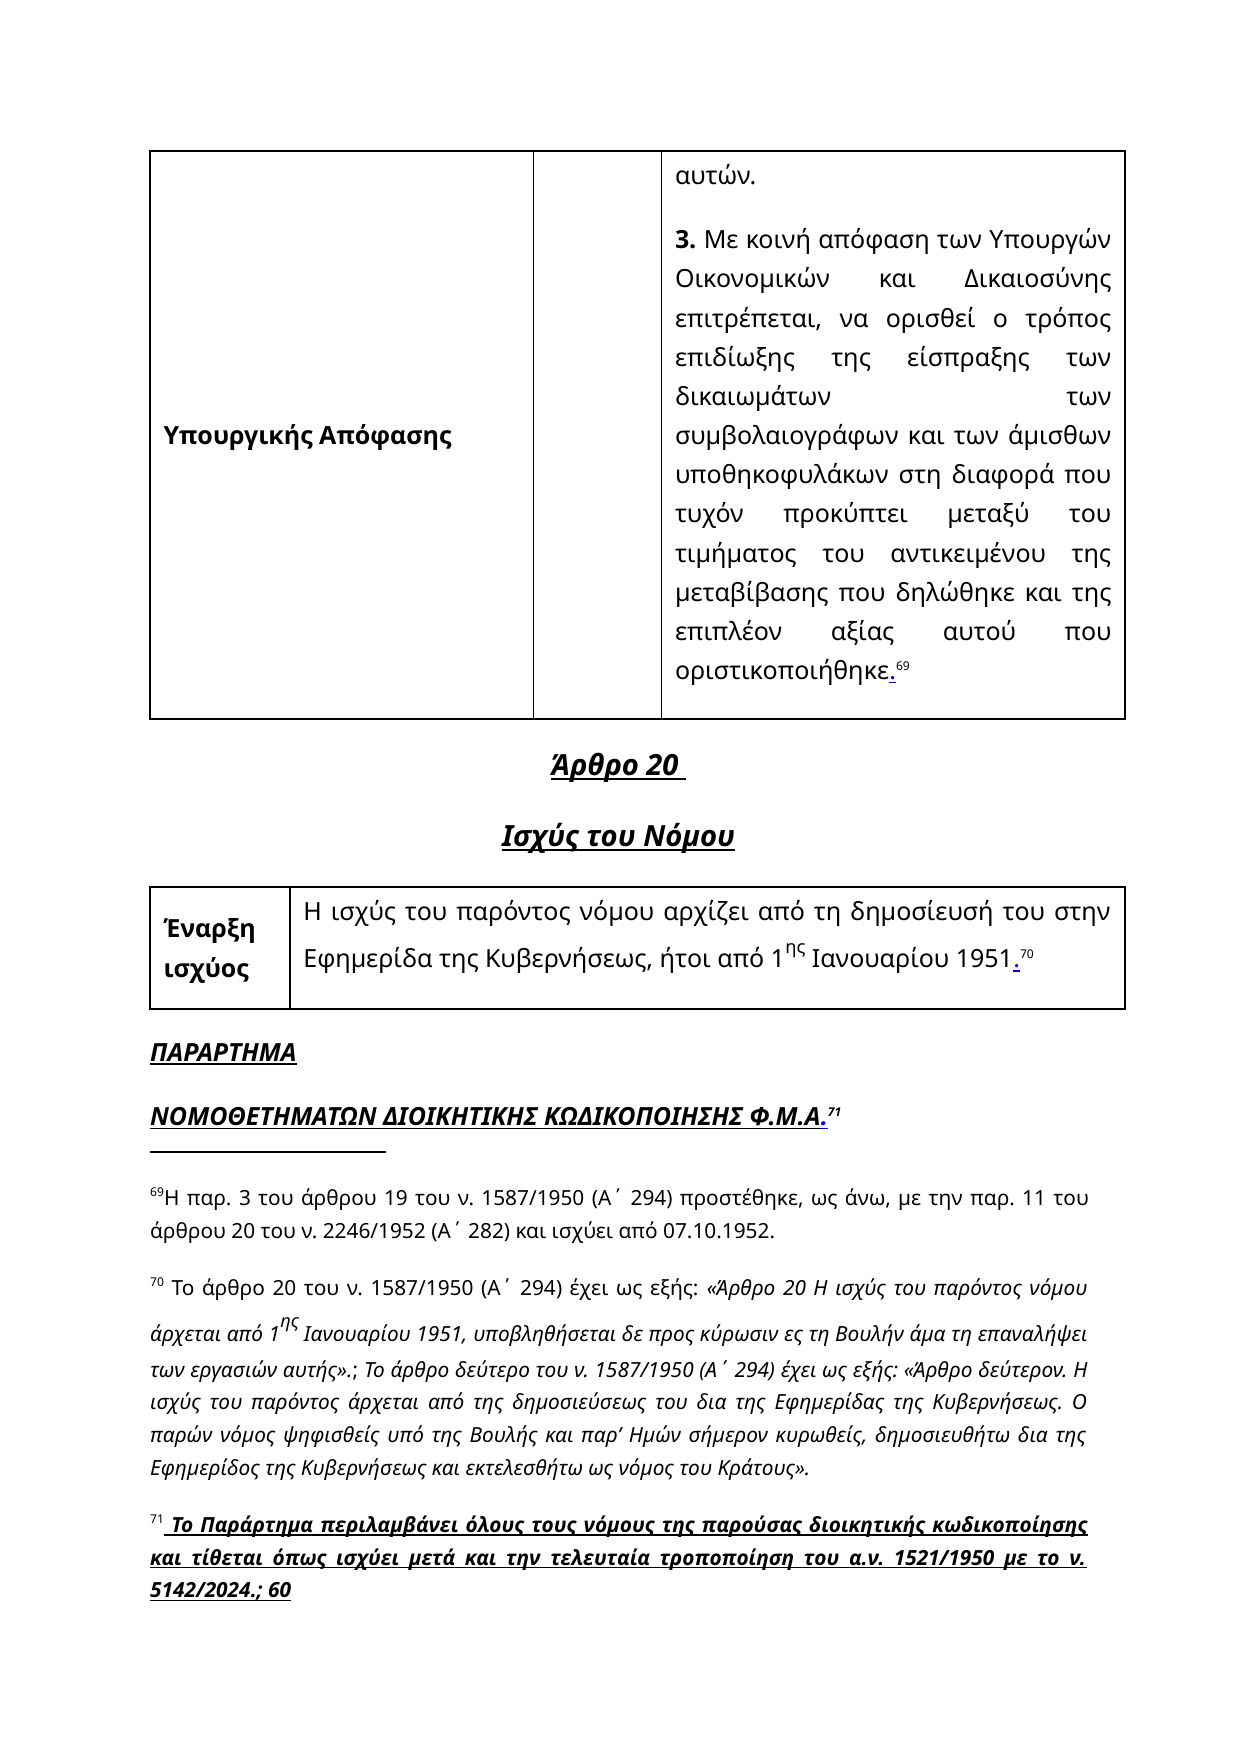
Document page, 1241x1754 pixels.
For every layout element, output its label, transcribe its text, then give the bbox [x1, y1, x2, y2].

text ΠΑΡΑΡΤΗΜΑ [150, 1034, 1090, 1069]
table_cell [534, 152, 661, 718]
table_header Έναρξη ισχύος [151, 888, 289, 1008]
text Το Παράρτημα περιλαμβάνει όλους τους νόμους της παρούσας διοικητικής κωδικοποίησης και τίθεται όπως ισχύει μετά και την τελευταία τροποποίηση του α.ν. 1521/1950 με το ν. 5142/2024.; 60 [150, 1510, 1090, 1604]
table_cell αυτών. 3. Με κοινή απόφαση των Υπουργών Οικονομικών και Δικαιοσύνης επιτρέπεται, να ορισθεί ο τρόπος επιδίωξης της είσπραξης των δικαιωμάτων των συμβολαιογράφων και των άμισθων υποθηκοφυλάκων στη διαφορά που τυχόν προκύπτει μεταξύ του τιμήματος του αντικειμένου της μεταβίβασης που δηλώθηκε και της επιπλέον αξίας αυτού που οριστικοποιήθηκε. [662, 152, 1124, 718]
subtitle Άρθρο 20 [150, 745, 1090, 784]
text ΝΟΜΟΘΕΤΗΜΑΤΩΝ ΔΙΟΙΚΗΤΙΚΗΣ ΚΩΔΙΚΟΠΟΙΗΣΗΣ Φ.Μ.Α. [150, 1099, 1090, 1133]
subtitle Ισχύς του Νόμου [150, 815, 1090, 855]
table_header Η ισχύς του παρόντος νόμου αρχίζει από τη δημοσίευσή του στην Εφημερίδα της Κυβερνήσεως, ήτοι από 1ης Ιανουαρίου 1951. [291, 888, 1124, 1008]
table_cell Υπουργικής Απόφασης [151, 152, 533, 718]
